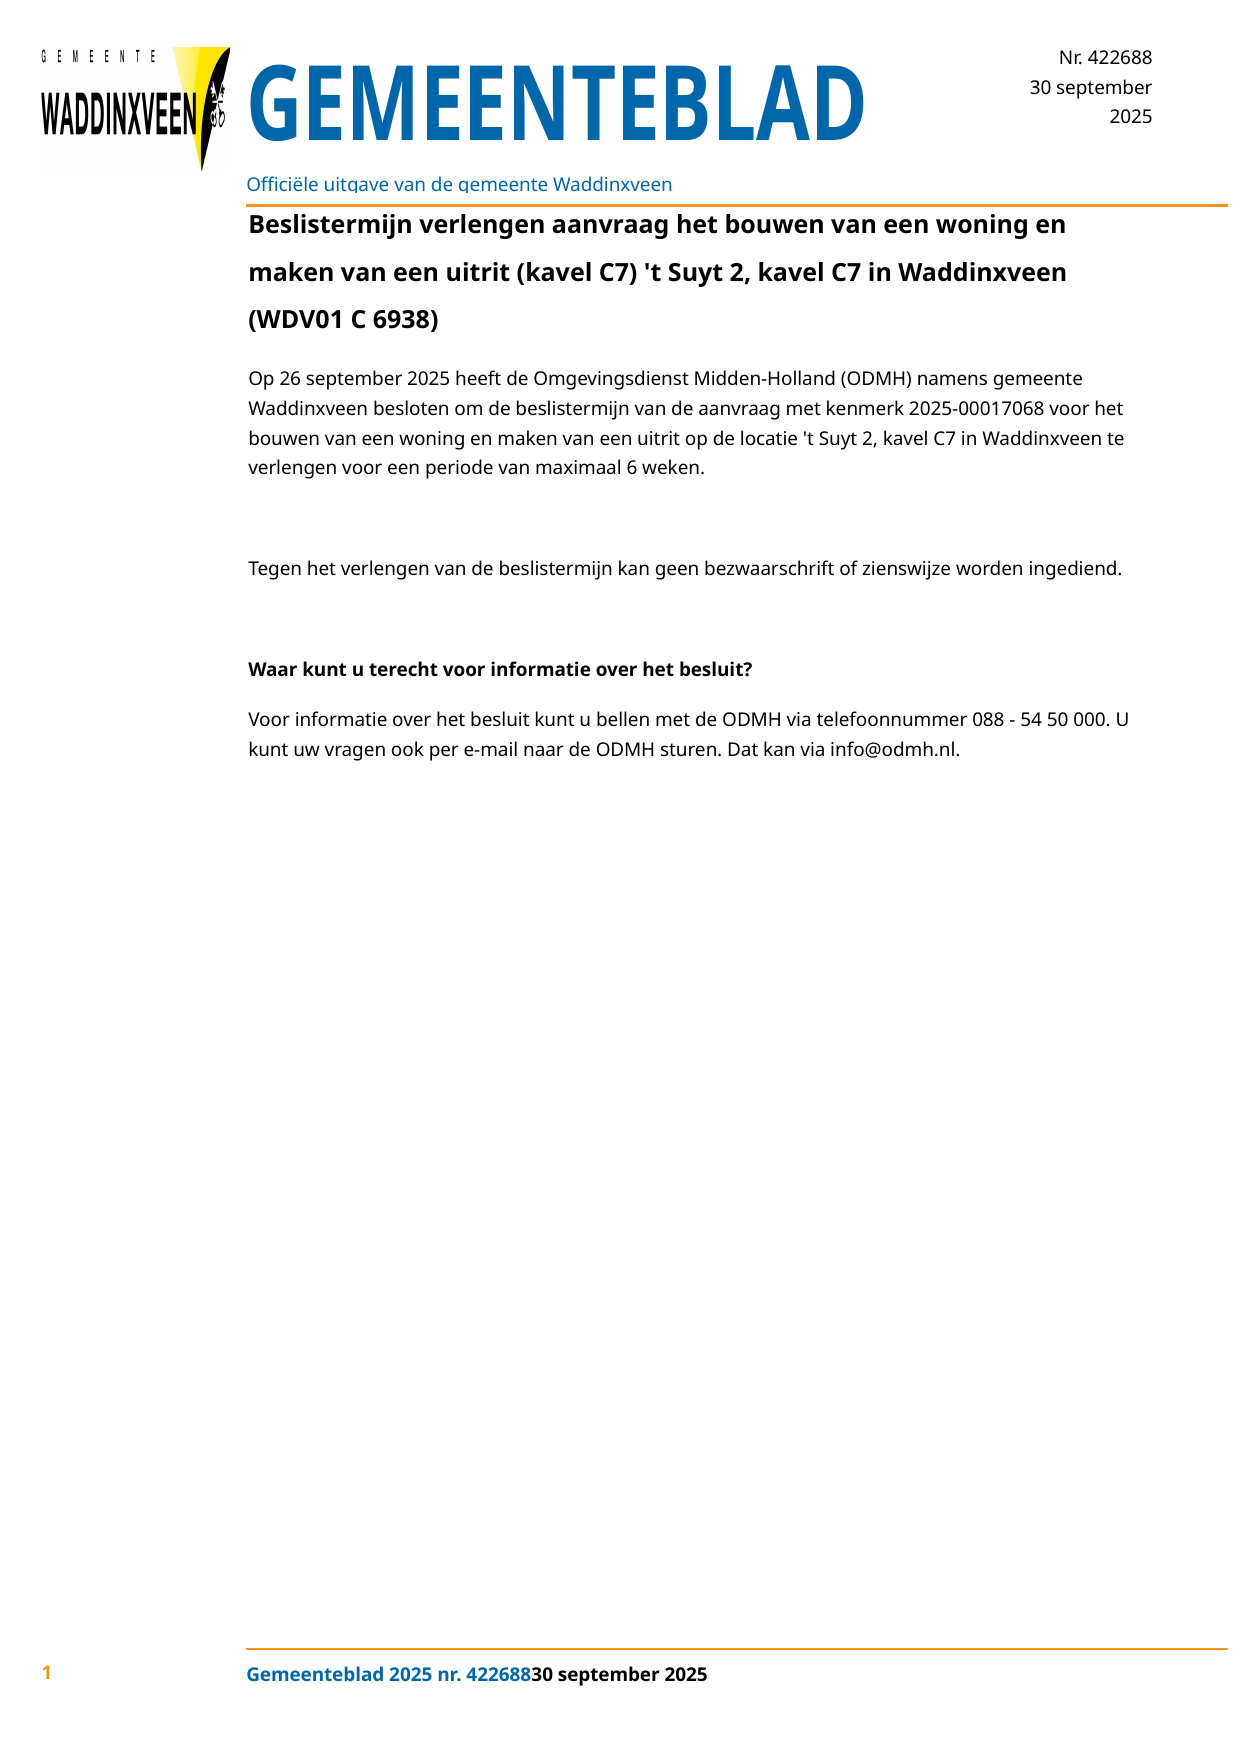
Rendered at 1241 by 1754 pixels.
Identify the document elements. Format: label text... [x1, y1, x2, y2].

text Waar kunt u terecht voor informatie over het besluit? [248, 656, 1152, 682]
text Tegen het verlengen van de beslistermijn kan geen bezwaarschrift of zienswijze worden ingediend. [248, 555, 1152, 581]
text Op 26 september 2025 heeft de Omgevingsdienst Midden-Holland (ODMH) namens gemeente Waddinxveen besloten om de beslistermijn van de aanvraag met kenmerk 2025-00017068 voor het bouwen van een woning en maken van een uitrit op de locatie 't Suyt 2, kavel C7 in Waddinxveen te verlengen voor een periode van maximaal 6 weken. [248, 366, 1152, 480]
text Voor informatie over het besluit kunt u bellen met de ODMH via telefoonnummer 088 - 54 50 000. U kunt uw vragen ook per e-mail naar de ODMH sturen. Dat kan via info@odmh.nl. [248, 706, 1152, 762]
text Beslistermijn verlengen aanvraag het bouwen van een woning en maken van een uitrit (kavel C7) 't Suyt 2, kavel C7 in Waddinxveen (WDV01 C 6938) [248, 207, 1152, 336]
picture [41, 47, 231, 172]
